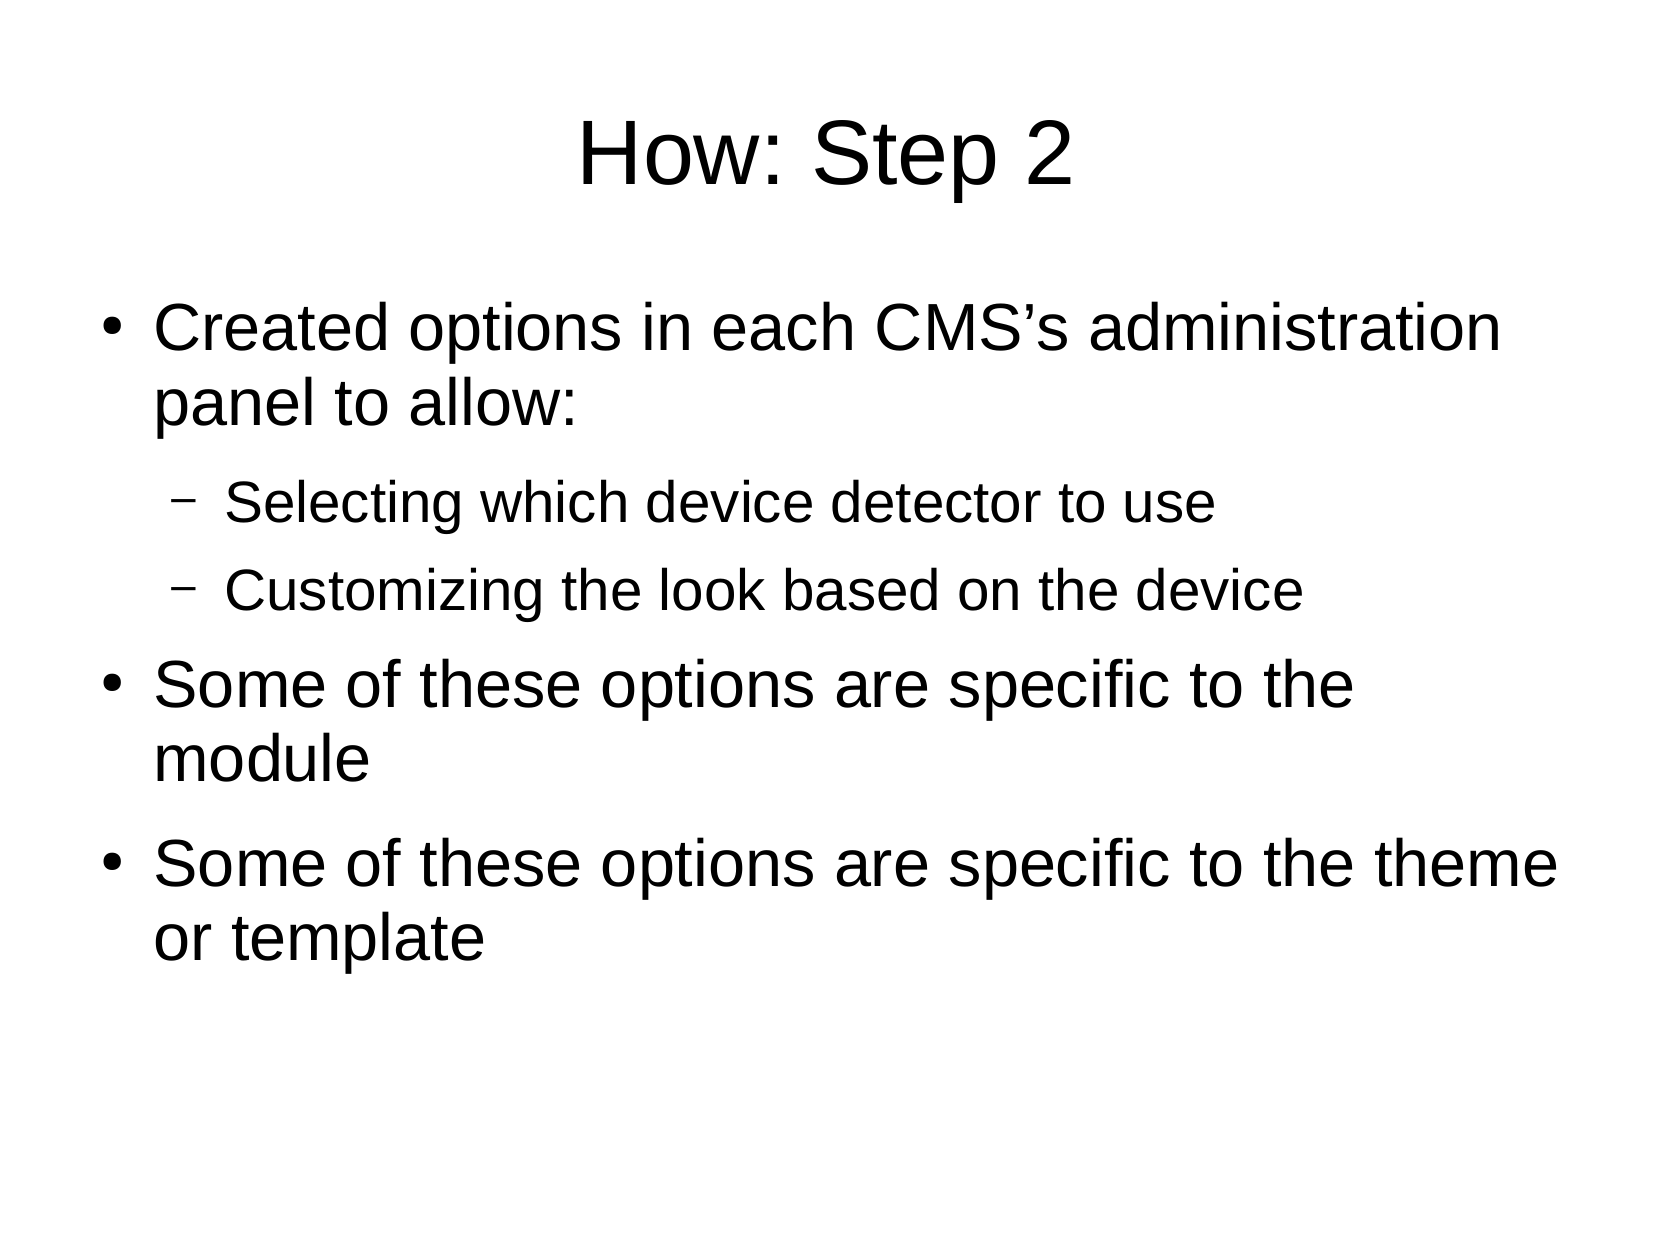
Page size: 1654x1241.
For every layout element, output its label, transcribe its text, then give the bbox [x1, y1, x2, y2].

title How: Step 2 [82, 49, 1571, 257]
list Created options in each CMS’s administration panel to allow: Selecting which device detector to use Customizing the look based on the device Some of these options are specific to the module Some of these options are specific to the theme or template [82, 290, 1571, 1010]
